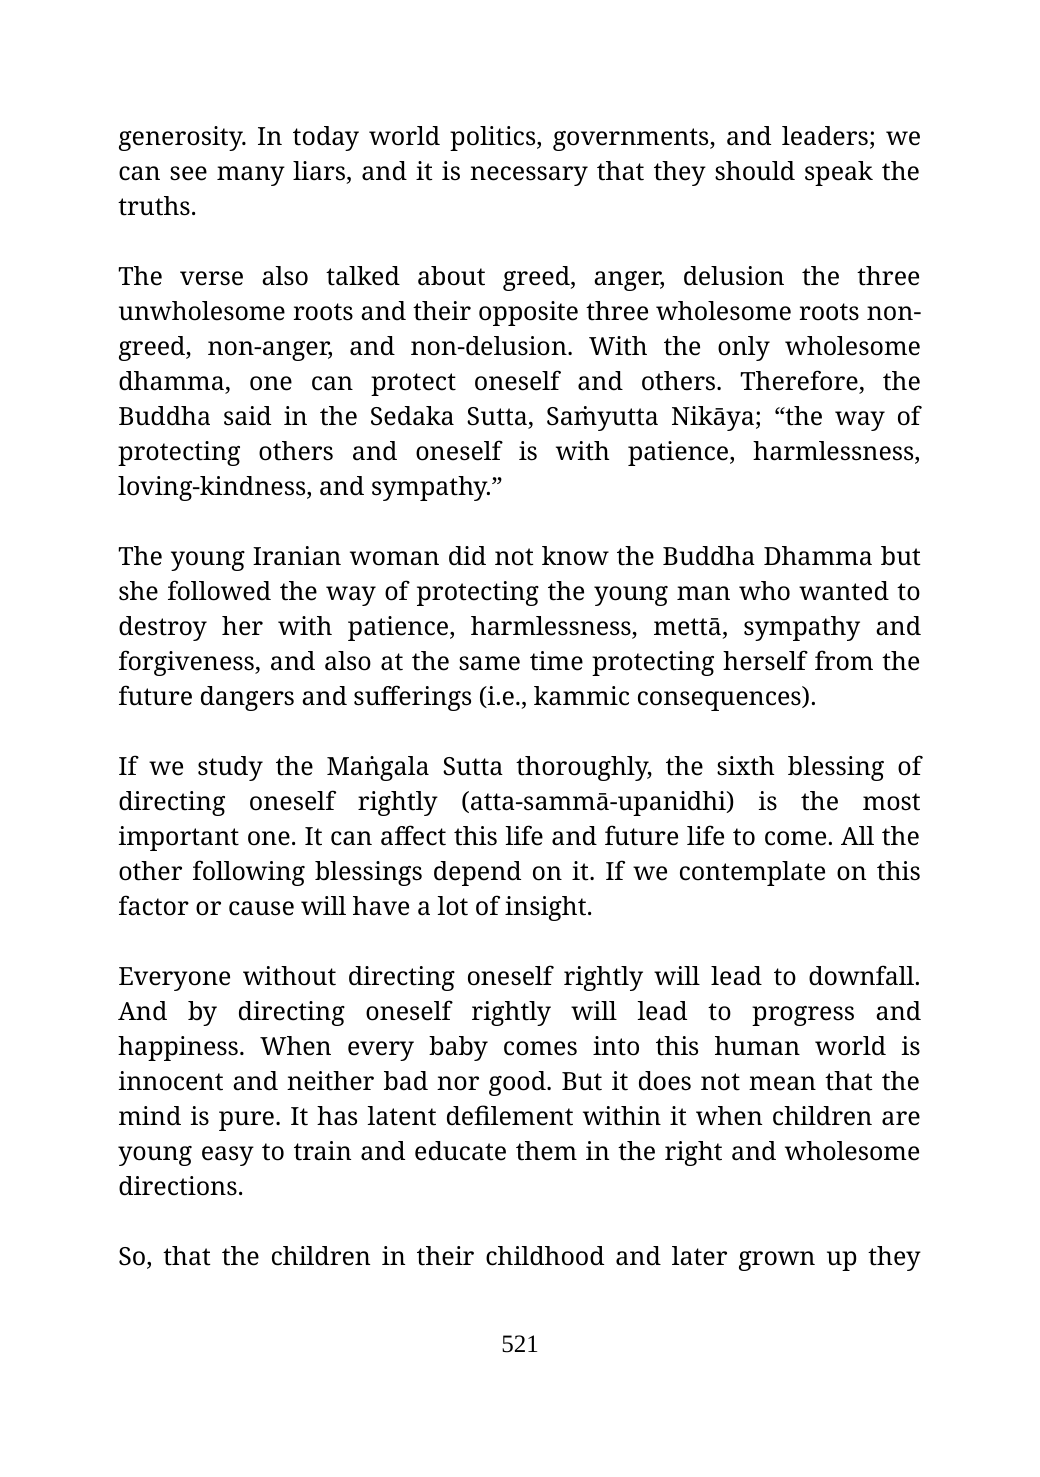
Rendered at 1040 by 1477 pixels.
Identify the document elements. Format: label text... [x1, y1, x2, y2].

text generosity. In today world politics, governments, and leaders; we can see many liars, and it is necessary that they should speak the truths. The verse also talked about greed, anger, delusion the three unwholesome roots and their opposite three wholesome roots non-greed, non-anger, and non-delusion. With the only wholesome dhamma, one can protect oneself and others. Therefore, the Buddha said in the Sedaka Sutta, Saṁyutta Nikāya; “the way of protecting others and oneself is with patience, harmlessness, loving-kindness, and sympathy.” The young Iranian woman did not know the Buddha Dhamma but she followed the way of protecting the young man who wanted to destroy her with patience, harmlessness, mettā, sympathy and forgiveness, and also at the same time protecting herself from the future dangers and sufferings (i.e., kammic consequences). If we study the Maṅgala Sutta thoroughly, the sixth blessing of directing oneself rightly (atta-sammā-upanidhi) is the most important one. It can affect this life and future life to come. All the other following blessings depend on it. If we contemplate on this factor or cause will have a lot of insight. Everyone without directing oneself rightly will lead to downfall. And by directing oneself rightly will lead to progress and happiness. When every baby comes into this human world is innocent and neither bad nor good. But it does not mean that the mind is pure. It has latent defilement within it when children are young easy to train and educate them in the right and wholesome directions. So, that the children in their childhood and later grown up they [118, 118, 922, 1273]
